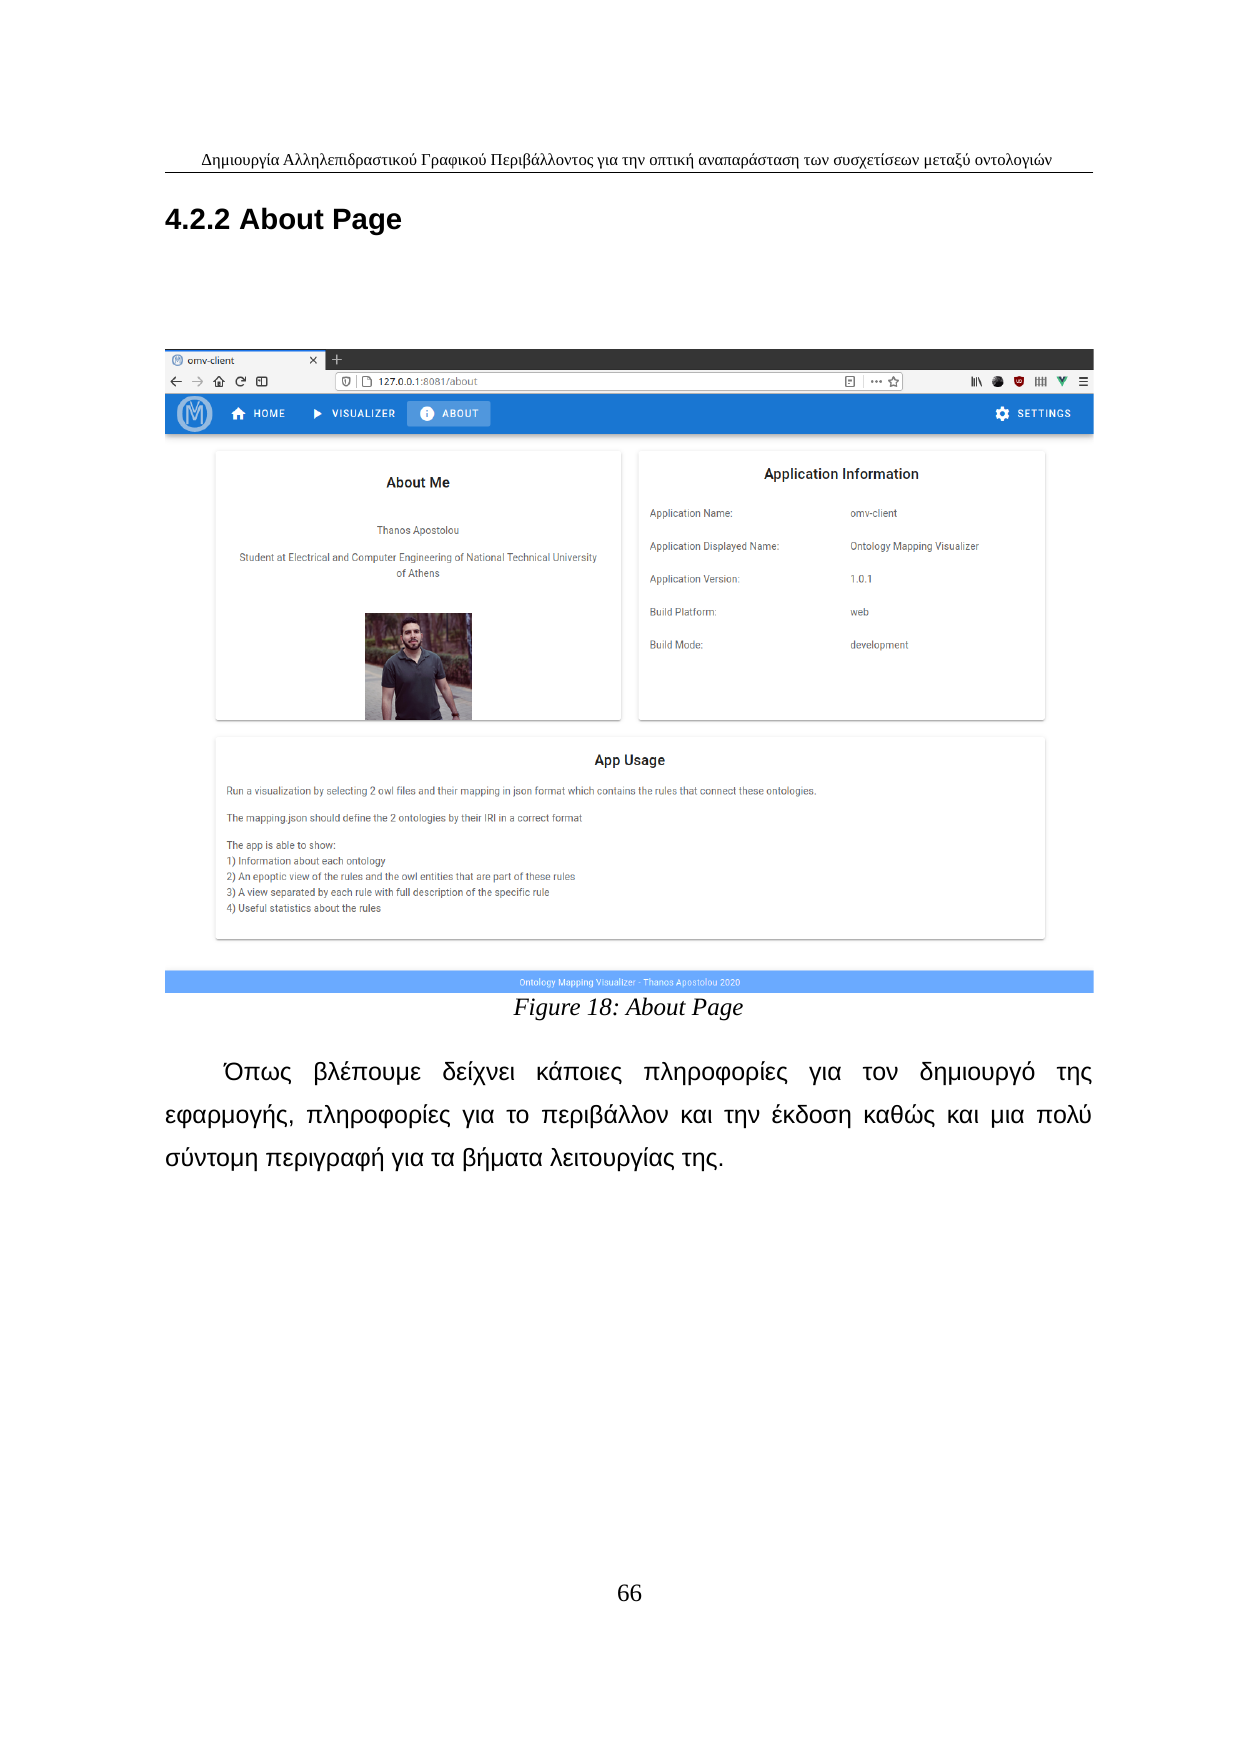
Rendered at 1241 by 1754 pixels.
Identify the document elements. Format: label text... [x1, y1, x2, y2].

text Όπως βλέπουμε δείχνει κάποιες πληροφορίες για τον δημιουργό της εφαρμογής, πληροφορίες για το περιβάλλον και την έκδοση καθώς και μια πολύ σύντομη περιγραφή για τα βήματα λειτουργίας της. [165, 1057, 1093, 1172]
subtitle About Page [165, 202, 1093, 236]
text Figure 18: About Page [165, 993, 1093, 1021]
picture [165, 349, 1094, 993]
